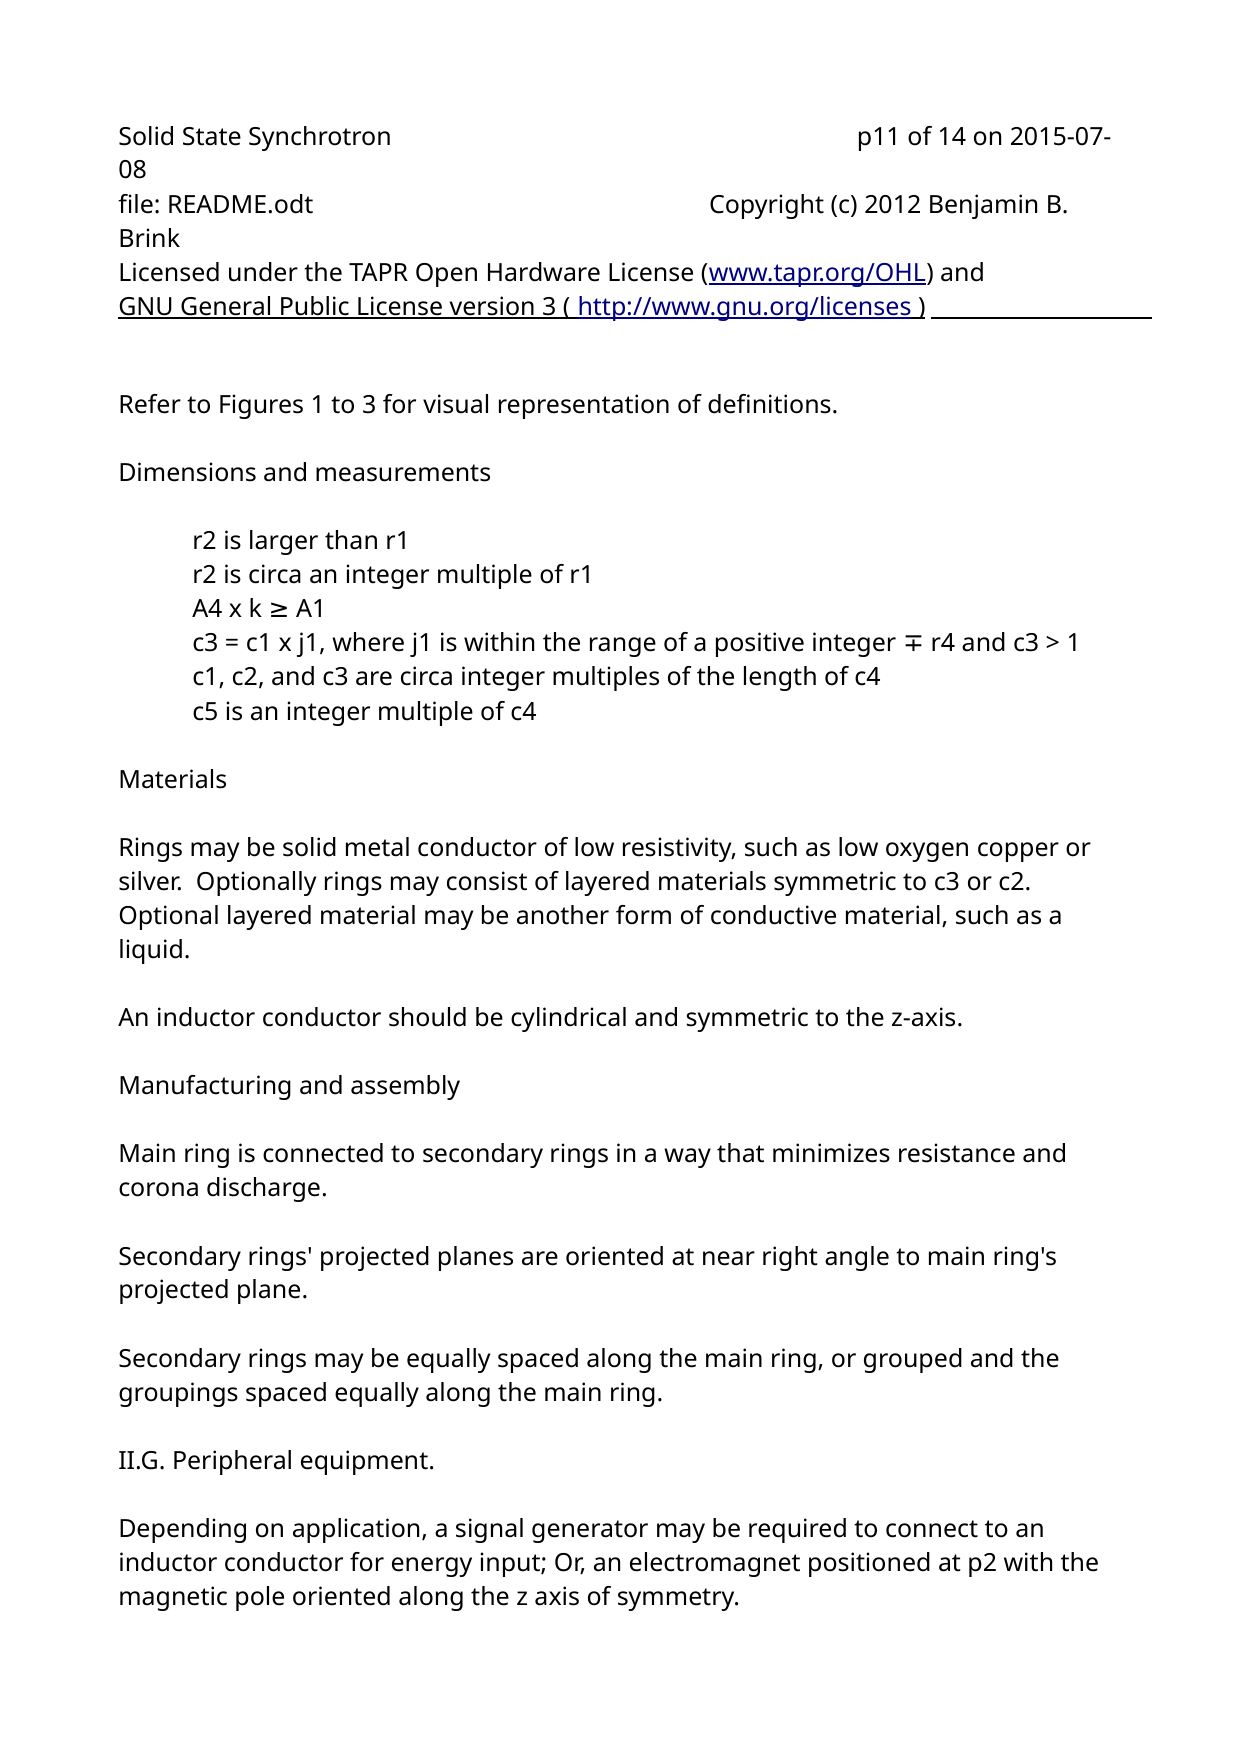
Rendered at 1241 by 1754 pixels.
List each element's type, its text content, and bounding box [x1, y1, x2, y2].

text Main ring is connected to secondary rings in a way that minimizes resistance and corona discharge. [118, 1136, 1122, 1204]
text Materials [118, 761, 1122, 795]
text r2 is circa an integer multiple of r1 [118, 557, 1122, 591]
text Depending on application, a signal generator may be required to connect to an inductor conductor for energy input; Or, an electromagnet positioned at p2 with the magnetic pole oriented along the z axis of symmetry. [118, 1511, 1122, 1613]
text Manufacturing and assembly [118, 1068, 1122, 1102]
text Refer to Figures 1 to 3 for visual representation of definitions. [118, 387, 1122, 421]
text An inductor conductor should be cylindrical and symmetric to the z-axis. [118, 1000, 1122, 1034]
text r2 is larger than r1 [118, 523, 1122, 557]
text c3 = c1 x j1, where j1 is within the range of a positive integer ∓ r4 and c3 > 1 [118, 625, 1122, 659]
text c5 is an integer multiple of c4 [118, 693, 1122, 727]
text Secondary rings' projected planes are oriented at near right angle to main ring's projected plane. [118, 1238, 1122, 1306]
text Dimensions and measurements [118, 455, 1122, 489]
text A4 x k ≥ A1 [118, 591, 1122, 625]
text Secondary rings may be equally spaced along the main ring, or grouped and the groupings spaced equally along the main ring. [118, 1340, 1122, 1408]
text II.G. Peripheral equipment. [118, 1442, 1122, 1477]
text Rings may be solid metal conductor of low resistivity, such as low oxygen copper or silver. Optionally rings may consist of layered materials symmetric to c3 or c2. Optional layered material may be another form of conductive material, such as a liquid. [118, 829, 1122, 966]
text c1, c2, and c3 are circa integer multiples of the length of c4 [118, 659, 1122, 693]
